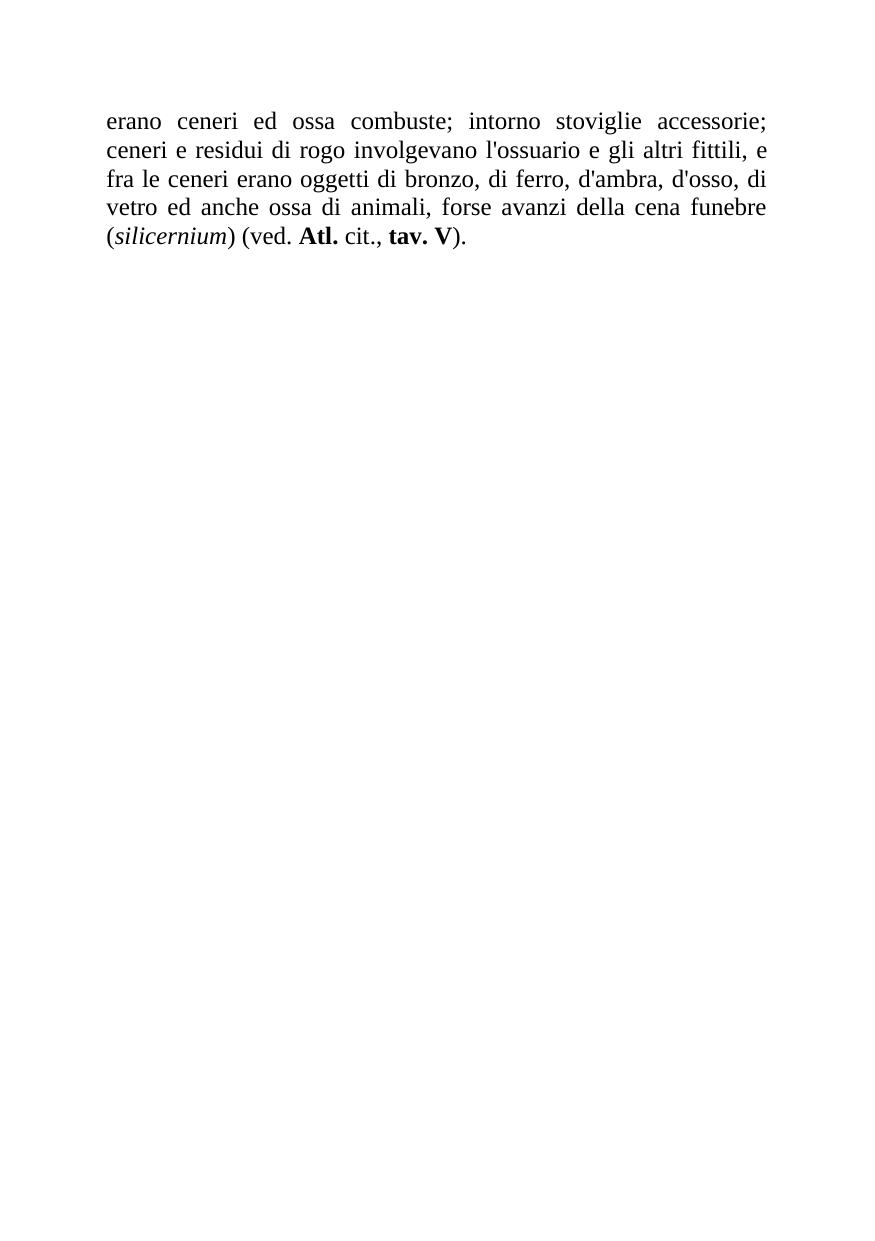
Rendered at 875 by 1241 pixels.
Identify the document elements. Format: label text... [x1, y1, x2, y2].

text erano ceneri ed ossa combuste; intorno stoviglie accessorie; ceneri e residui di rogo involgevano l'ossuario e gli altri fittili, e fra le ceneri erano oggetti di bronzo, di ferro, d'ambra, d'osso, di vetro ed anche ossa di animali, forse avanzi della cena funebre (silicernium) (ved. Atl. cit., tav. V). [106, 106, 768, 250]
